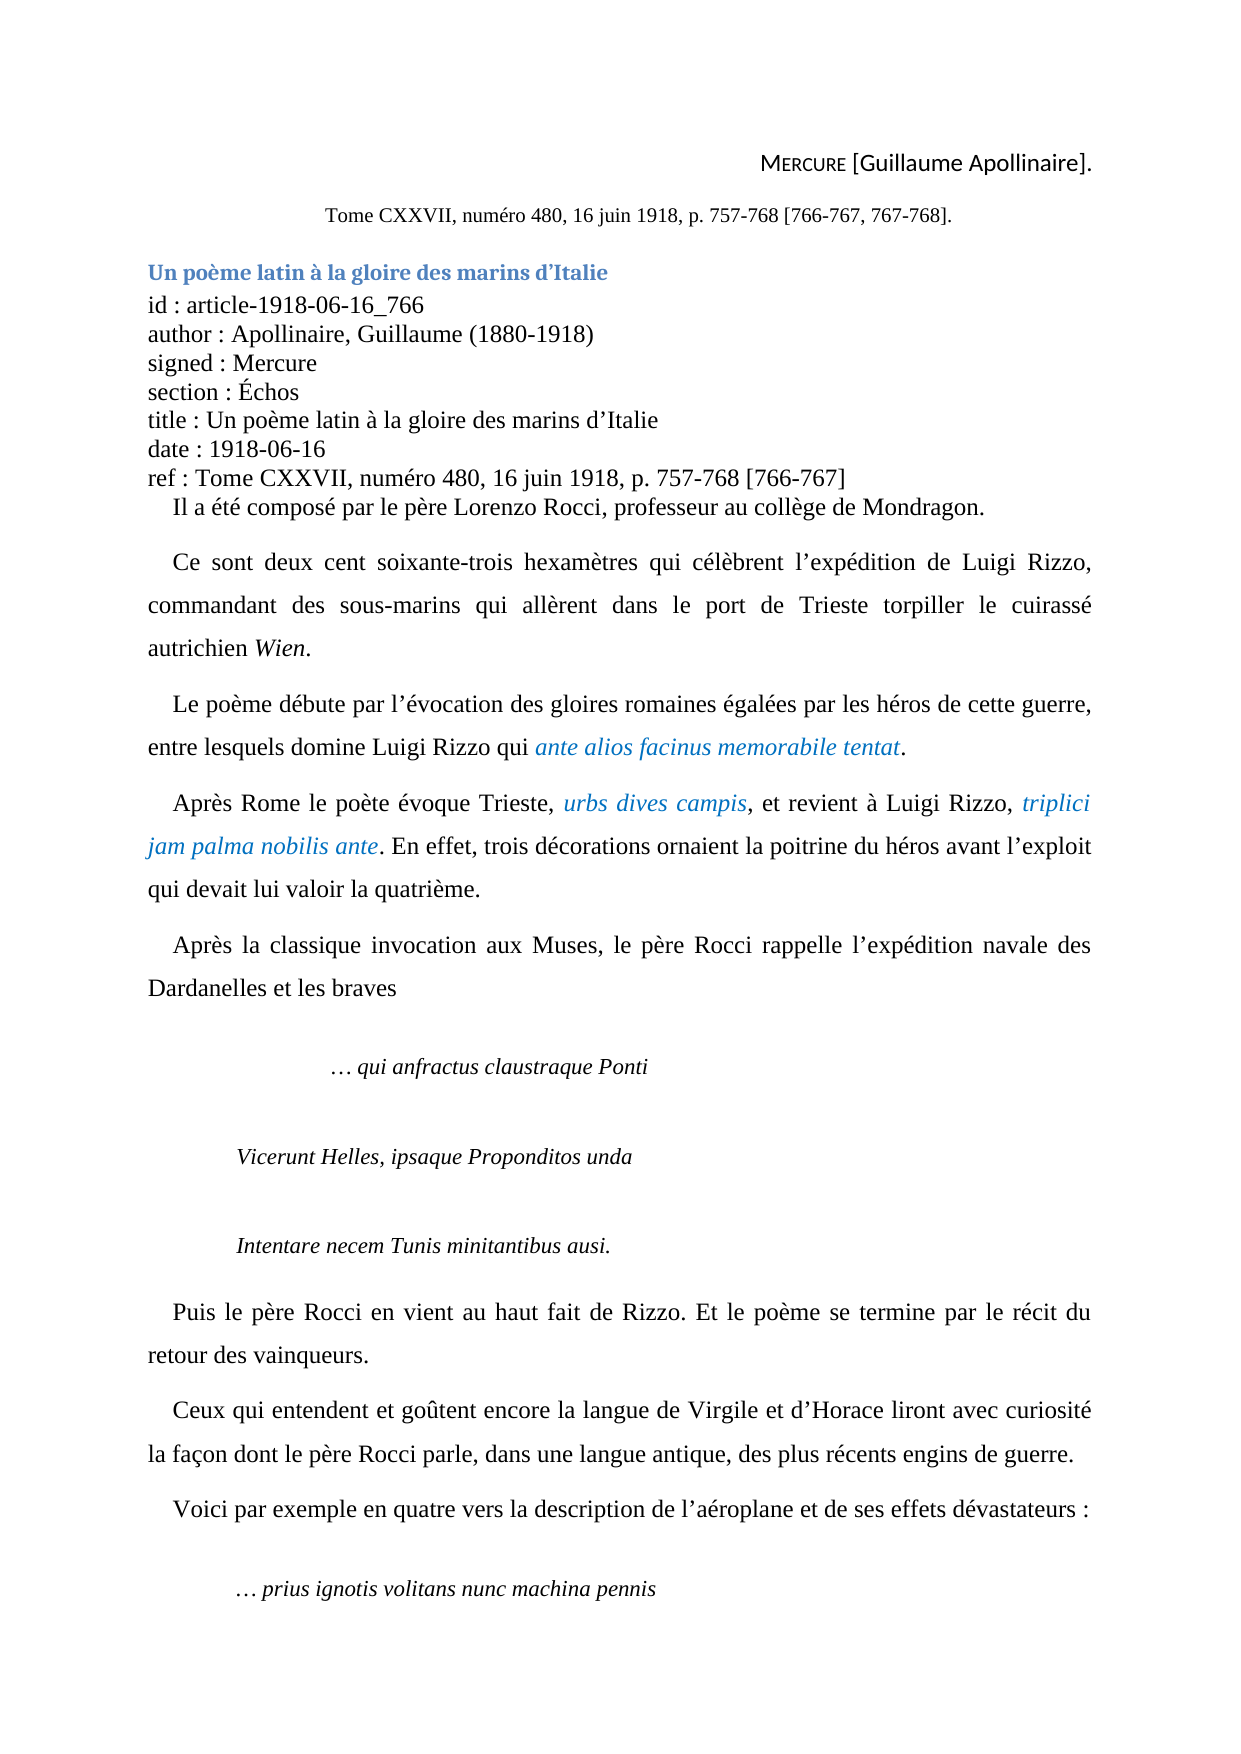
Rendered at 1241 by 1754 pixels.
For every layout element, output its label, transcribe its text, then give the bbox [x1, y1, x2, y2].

text Intentare necem Tunis minitantibus ausi. [236, 1232, 1093, 1259]
text Voici par exemple en quatre vers la description de l’aéroplane et de ses effets dévastateurs : [148, 1494, 1093, 1523]
text Puis le père Rocci en vient au haut fait de Rizzo. Et le poème se termine par le récit du retour des vainqueurs. [148, 1297, 1093, 1369]
text id : article-1918-06-16_766 [148, 290, 1093, 319]
text Ceux qui entendent et goûtent encore la langue de Virgile et d’Horace liront avec curiosité la façon dont le père Rocci parle, dans une langue antique, des plus récents engins de guerre. [148, 1396, 1093, 1467]
text title : Un poème latin à la gloire des marins d’Italie [148, 405, 1093, 434]
subtitle Un poème latin à la gloire des marins d’Italie [148, 260, 1093, 286]
text Mercure [Guillaume Apollinaire]. [148, 148, 1093, 178]
text Après la classique invocation aux Muses, le père Rocci rappelle l’expédition navale des Dardanelles et les braves [148, 930, 1093, 1002]
text Après Rome le poète évoque Trieste, urbs dives campis, et revient à Luigi Rizzo, triplici jam palma nobilis ante. En effet, trois décorations ornaient la poitrine du héros avant l’exploit qui devait lui valoir la quatrième. [148, 788, 1093, 903]
text section : Échos [148, 377, 1093, 405]
text … prius ignotis volitans nunc machina pennis [236, 1575, 1093, 1601]
text ref : Tome CXXVII, numéro 480, 16 juin 1918, p. 757-768 [766-767] [148, 463, 1093, 492]
text date : 1918-06-16 [148, 434, 1093, 463]
text Ce sont deux cent soixante-trois hexamètres qui célèbrent l’expédition de Luigi Rizzo, commandant des sous-marins qui allèrent dans le port de Trieste torpiller le cuirassé autrichien Wien. [148, 547, 1093, 662]
text … qui anfractus claustraque Ponti [236, 1053, 1093, 1080]
text author : Apollinaire, Guillaume (1880-1918) [148, 319, 1093, 348]
text signed : Mercure [148, 348, 1093, 377]
text Tome CXXVII, numéro 480, 16 juin 1918, p. 757-768 [766-767, 767-768]. [325, 203, 1093, 227]
text Il a été composé par le père Lorenzo Rocci, professeur au collège de Mondragon. [148, 492, 1093, 520]
text Vicerunt Helles, ipsaque Proponditos unda [236, 1143, 1093, 1169]
text Le poème débute par l’évocation des gloires romaines égalées par les héros de cette guerre, entre lesquels domine Luigi Rizzo qui ante alios facinus memorabile tentat. [148, 689, 1093, 761]
